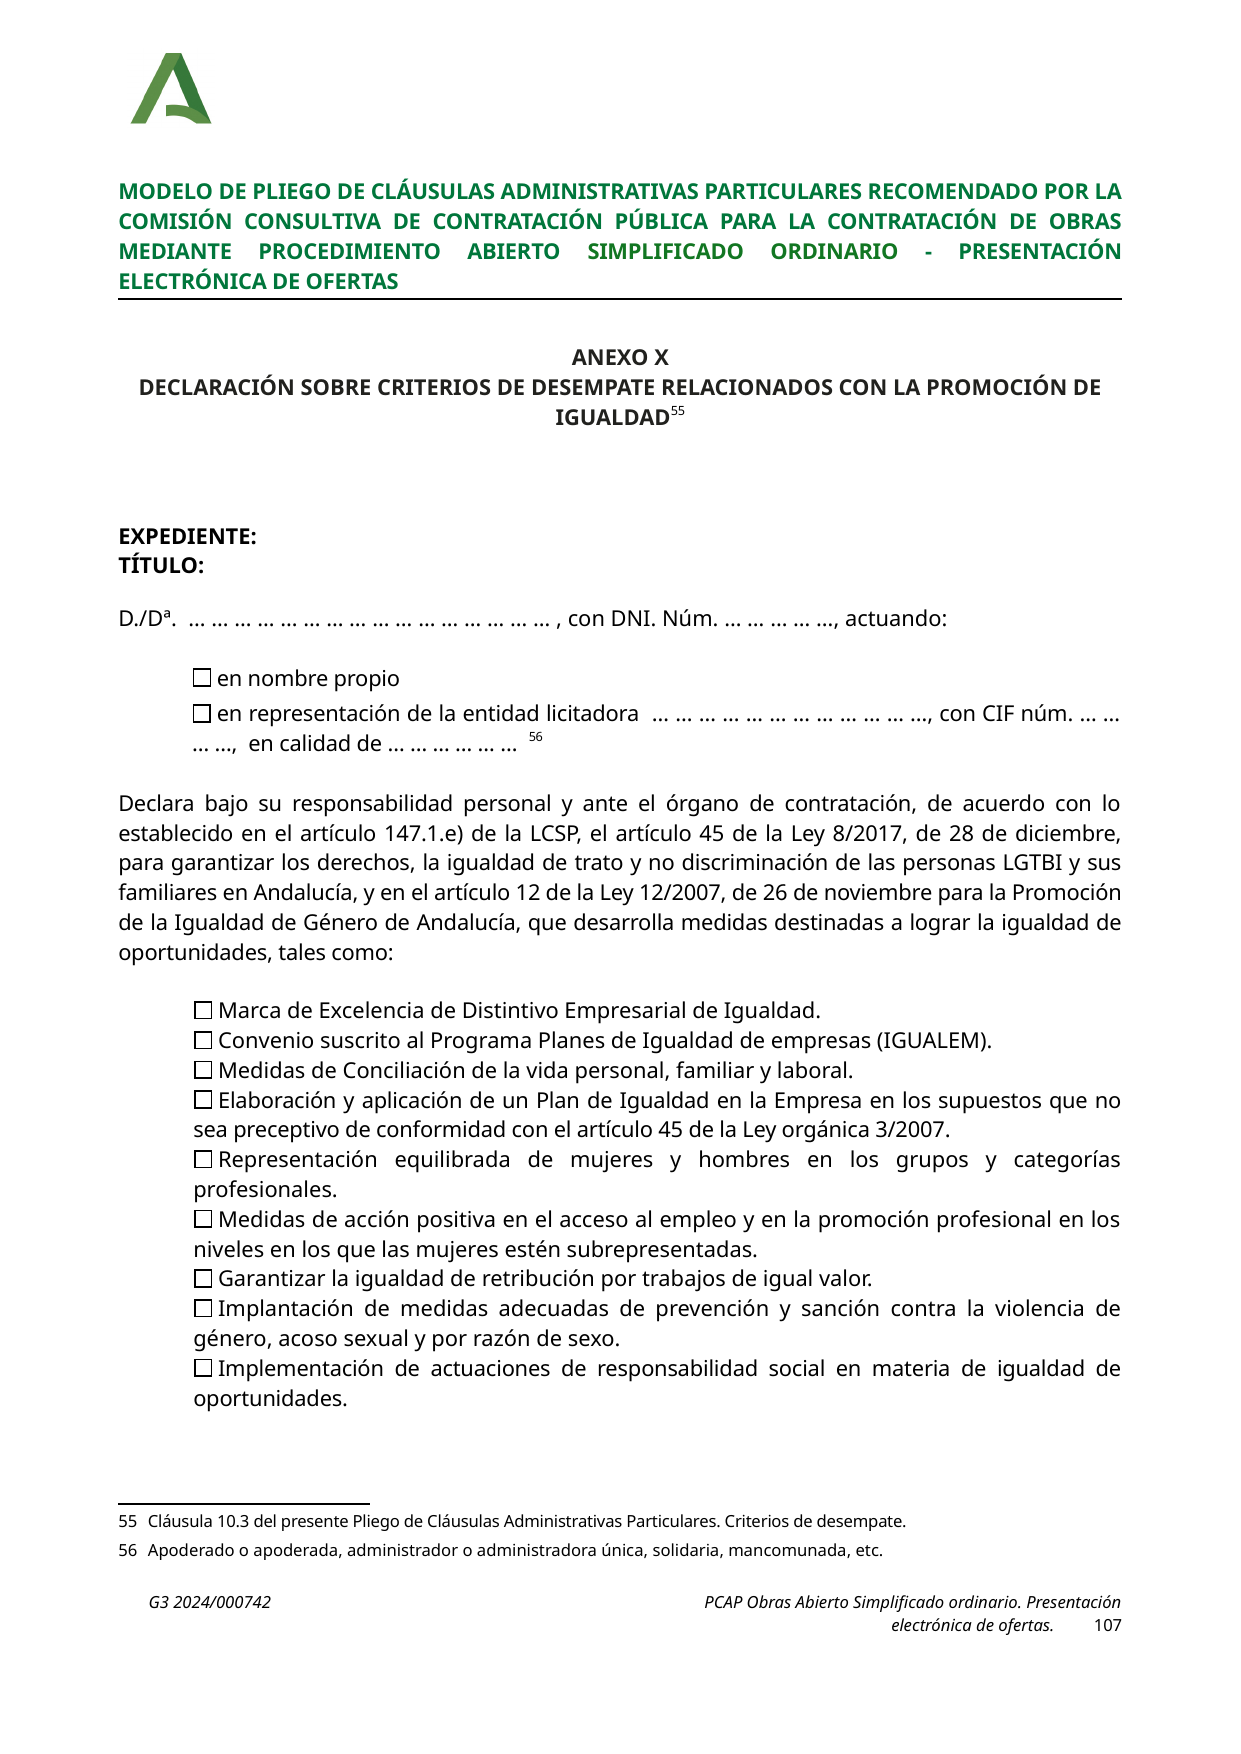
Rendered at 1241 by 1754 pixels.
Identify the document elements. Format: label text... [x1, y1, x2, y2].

list Elaboración y aplicación de un Plan de Igualdad en la Empresa en los supuestos que no sea preceptivo de conformidad con el artículo 45 de la Ley orgánica 3/2007. [156, 1085, 1122, 1144]
text MODELO DE PLIEGO DE CLÁUSULAS ADMINISTRATIVAS PARTICULARES RECOMENDADO POR LA COMISIÓN CONSULTIVA DE CONTRATACIÓN PÚBLICA PARA LA CONTRATACIÓN DE OBRAS MEDIANTE PROCEDIMIENTO ABIERTO SIMPLIFICADO ORDINARIO - PRESENTACIÓN ELECTRÓNICA DE OFERTAS [118, 176, 1122, 298]
list Marca de Excelencia de Distintivo Empresarial de Igualdad. [156, 995, 1122, 1025]
text Apoderado o apoderada, administrador o administradora única, solidaria, mancomunada, etc. [118, 1538, 1122, 1561]
text en representación de la entidad licitadora … … … … … … … … … … … …, con CIF núm. … … … …, en calidad de … … … … … … [192, 698, 1122, 758]
text EXPEDIENTE: [118, 521, 1122, 551]
list Representación equilibrada de mujeres y hombres en los grupos y categorías profesionales. [156, 1144, 1122, 1204]
list Garantizar la igualdad de retribución por trabajos de igual valor. [156, 1263, 1122, 1293]
text ANEXO X [118, 342, 1122, 372]
picture [127, 48, 216, 128]
list Convenio suscrito al Programa Planes de Igualdad de empresas (IGUALEM). [156, 1025, 1122, 1055]
list Medidas de Conciliación de la vida personal, familiar y laboral. [156, 1055, 1122, 1085]
text Declara bajo su responsabilidad personal y ante el órgano de contratación, de acuerdo con lo establecido en el artículo 147.1.e) de la LCSP, el artículo 45 de la Ley 8/2017, de 28 de diciembre, para garantizar los derechos, la igualdad de trato y no discriminación de las personas LGTBI y sus familiares en Andalucía, y en el artículo 12 de la Ley 12/2007, de 26 de noviembre para la Promoción de la Igualdad de Género de Andalucía, que desarrolla medidas destinadas a lograr la igualdad de oportunidades, tales como: [118, 788, 1122, 967]
list Implantación de medidas adecuadas de prevención y sanción contra la violencia de género, acoso sexual y por razón de sexo. [156, 1293, 1122, 1353]
text en nombre propio [192, 663, 1122, 692]
text DECLARACIÓN SOBRE CRITERIOS DE DESEMPATE RELACIONADOS CON LA PROMOCIÓN DE IGUALDAD [118, 372, 1122, 431]
text Cláusula 10.3 del presente Pliego de Cláusulas Administrativas Particulares. Criterios de desempate. [118, 1509, 1122, 1532]
list Implementación de actuaciones de responsabilidad social en materia de igualdad de oportunidades. [156, 1353, 1122, 1412]
text D./Dª. … … … … … … … … … … … … … … … … , con DNI. Núm. … … … … …, actuando: [118, 603, 1122, 633]
list Medidas de acción positiva en el acceso al empleo y en la promoción profesional en los niveles en los que las mujeres estén subrepresentadas. [156, 1204, 1122, 1263]
text TÍTULO: [118, 551, 1122, 580]
